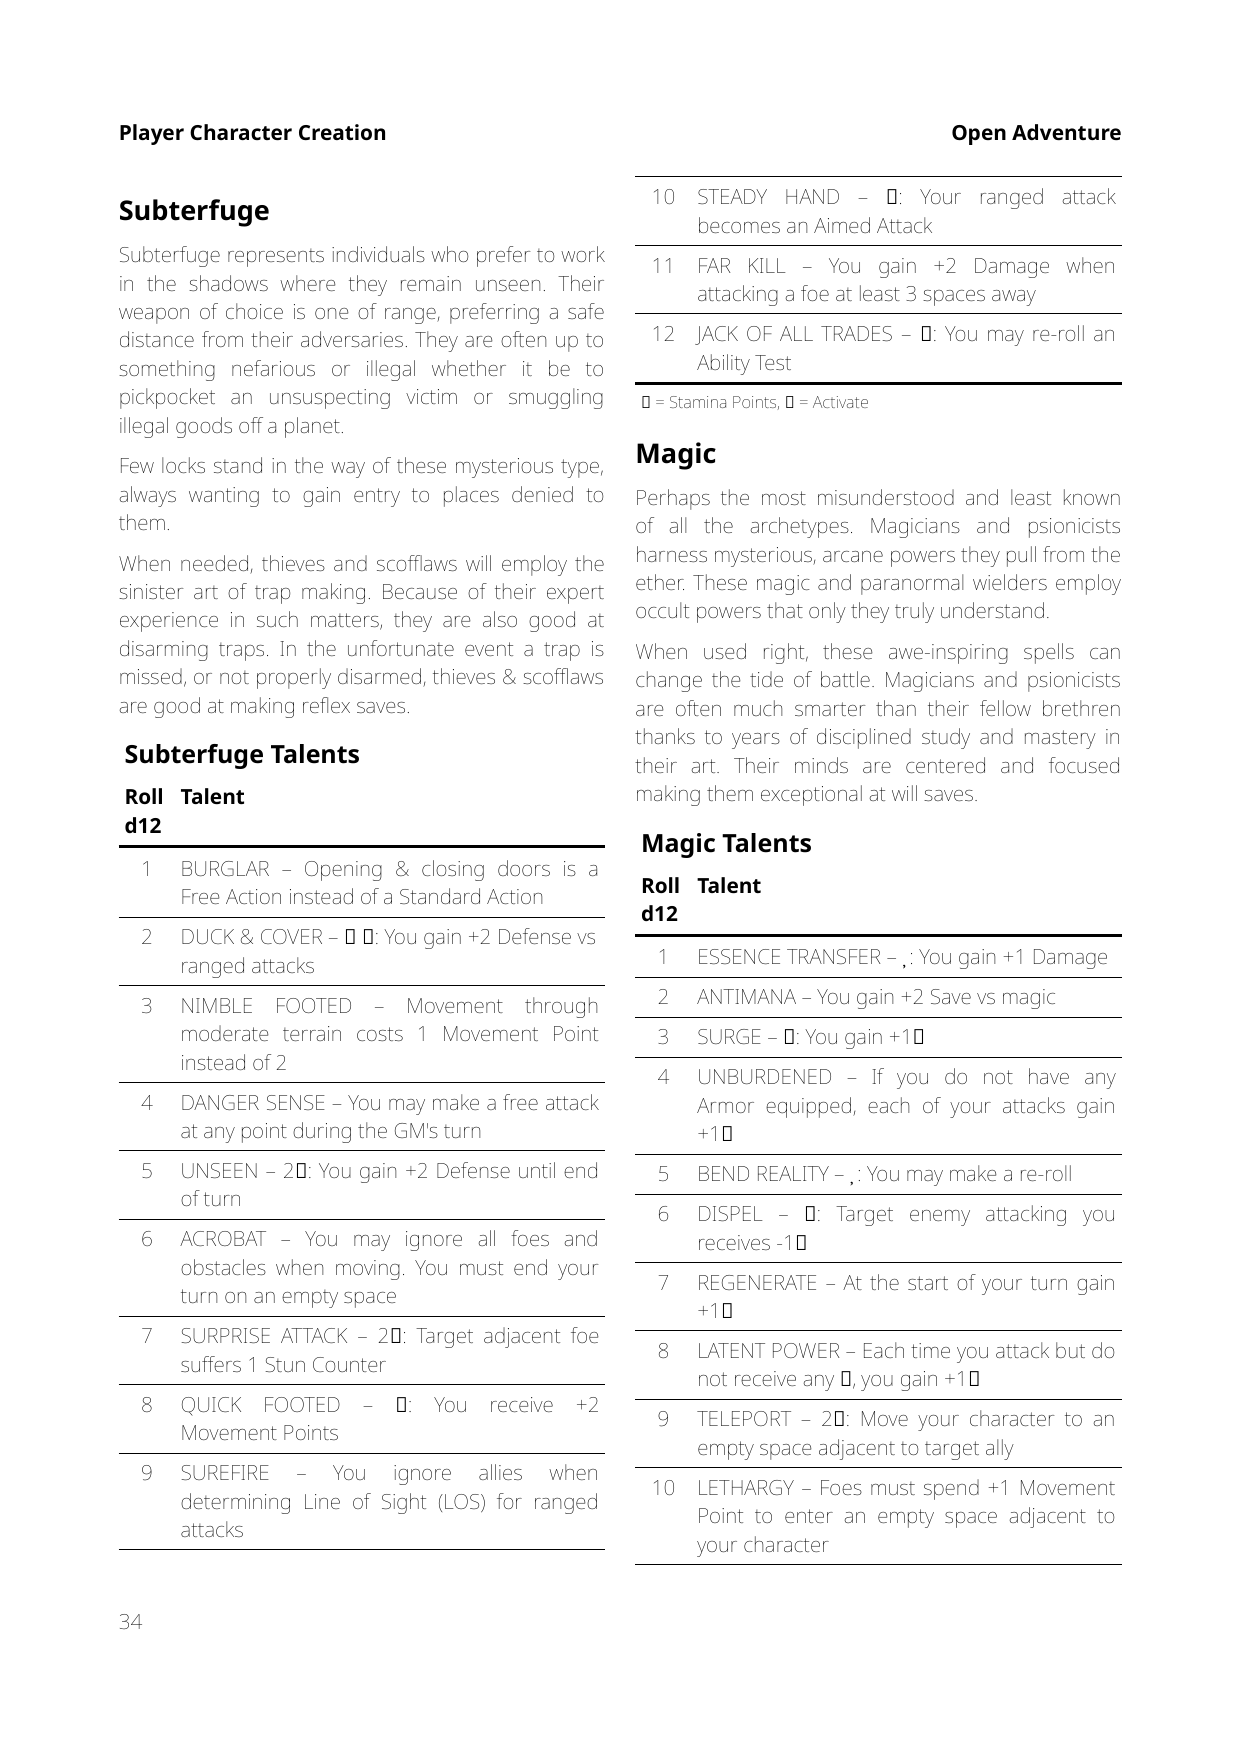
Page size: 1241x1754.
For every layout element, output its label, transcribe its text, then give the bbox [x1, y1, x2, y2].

table_cell 5 [635, 1155, 691, 1193]
table_cell Talent [175, 777, 605, 845]
table_cell 1 [119, 848, 175, 917]
table_cell QUICK FOOTED – : You receive +2 Movement Points [175, 1385, 605, 1452]
table_cell ESSENCE TRANSFER – : You gain +1 Damage [691, 937, 1122, 977]
table_cell LETHARGY – Foes must spend +1 Movement Point to enter an empty space adjacent to your character [691, 1468, 1122, 1564]
table_cell FAR KILL – You gain +2 Damage when attacking a foe at least 3 spaces away [691, 246, 1122, 313]
table_cell 4 [635, 1058, 691, 1153]
table_cell 4 [119, 1083, 175, 1150]
table_cell 9 [635, 1400, 691, 1467]
table_cell UNBURDENED – If you do not have any Armor equipped, each of your attacks gain +1 [691, 1058, 1122, 1153]
table_cell SUREFIRE – You ignore allies when determining Line of Sight (LOS) for ranged attacks [175, 1454, 605, 1549]
table_cell 8 [635, 1331, 691, 1399]
table_cell 5 [119, 1151, 175, 1219]
table_header Magic Talents [635, 820, 1122, 865]
table_cell ACROBAT – You may ignore all foes and obstacles when moving. You must end your turn on an empty space [175, 1220, 605, 1316]
table_cell 7 [119, 1317, 175, 1384]
text Subterfuge [118, 191, 605, 228]
table_cell  = Stamina Points,  = Activate [635, 385, 1122, 419]
table_cell UNSEEN – 2: You gain +2 Defense until end of turn [175, 1151, 605, 1219]
table_cell STEADY HAND – : Your ranged attack becomes an Aimed Attack [691, 177, 1122, 245]
text Perhaps the most misunderstood and least known of all the archetypes. Magicians and psionicists harness mysterious, arcane powers they pull from the ether. These magic and paranormal wielders employ occult powers that only they truly understand. [635, 483, 1122, 625]
table_cell DANGER SENSE – You may make a free attack at any point during the GM's turn [175, 1083, 605, 1150]
text Magic [635, 434, 1122, 471]
text Subterfuge represents individuals who prefer to work in the shadows where they remain unseen. Their weapon of choice is one of range, preferring a safe distance from their adversaries. They are often up to something nefarious or illegal whether it be to pickpocket an unsuspecting victim or smuggling illegal goods off a planet. [118, 240, 605, 439]
table_cell 2 [635, 978, 691, 1017]
text When used right, these awe-inspiring spells can change the tide of battle. Magicians and psionicists are often much smarter than their fellow brethren thanks to years of disciplined study and mastery in their art. Their minds are centered and focused making them exceptional at will saves. [635, 637, 1122, 808]
table_cell DISPEL – : Target enemy attacking you receives -1 [691, 1195, 1122, 1262]
table_cell 1 [635, 937, 691, 977]
table_header Subterfuge Talents [119, 731, 605, 777]
table_cell 12 [635, 314, 691, 382]
table_cell SURGE – : You gain +1 [691, 1018, 1122, 1057]
table_cell 6 [635, 1195, 691, 1262]
text Few locks stand in the way of these mysterious type, always wanting to gain entry to places denied to them. [118, 451, 605, 537]
table_cell Roll d12 [119, 777, 175, 845]
table_cell BURGLAR – Opening & closing doors is a Free Action instead of a Standard Action [175, 848, 605, 917]
table_cell 7 [635, 1263, 691, 1330]
table_cell DUCK & COVER –  : You gain +2 Defense vs ranged attacks [175, 918, 605, 985]
table_cell 3 [635, 1018, 691, 1057]
table_cell Talent [691, 865, 1122, 933]
table_cell LATENT POWER – Each time you attack but do not receive any , you gain +1 [691, 1331, 1122, 1399]
table_cell 10 [635, 1468, 691, 1564]
table_cell TELEPORT – 2: Move your character to an empty space adjacent to target ally [691, 1400, 1122, 1467]
table_cell JACK OF ALL TRADES – : You may re-roll an Ability Test [691, 314, 1122, 382]
table_cell 10 [635, 177, 691, 245]
table_cell 9 [119, 1454, 175, 1549]
table_cell 11 [635, 246, 691, 313]
text When needed, thieves and scofflaws will employ the sinister art of trap making. Because of their expert experience in such matters, they are also good at disarming traps. In the unfortunate event a trap is missed, or not properly disarmed, thieves & scofflaws are good at making reflex saves. [118, 549, 605, 719]
table_cell 2 [119, 918, 175, 985]
table_cell 8 [119, 1385, 175, 1452]
table_cell 3 [119, 986, 175, 1082]
table_cell ANTIMANA – You gain +2 Save vs magic [691, 978, 1122, 1017]
table_cell BEND REALITY – : You may make a re-roll [691, 1155, 1122, 1193]
table_cell NIMBLE FOOTED – Movement through moderate terrain costs 1 Movement Point instead of 2 [175, 986, 605, 1082]
table_cell Roll d12 [635, 865, 691, 933]
table_cell REGENERATE – At the start of your turn gain +1 [691, 1263, 1122, 1330]
table_cell SURPRISE ATTACK – 2: Target adjacent foe suffers 1 Stun Counter [175, 1317, 605, 1384]
table_cell 6 [119, 1220, 175, 1316]
